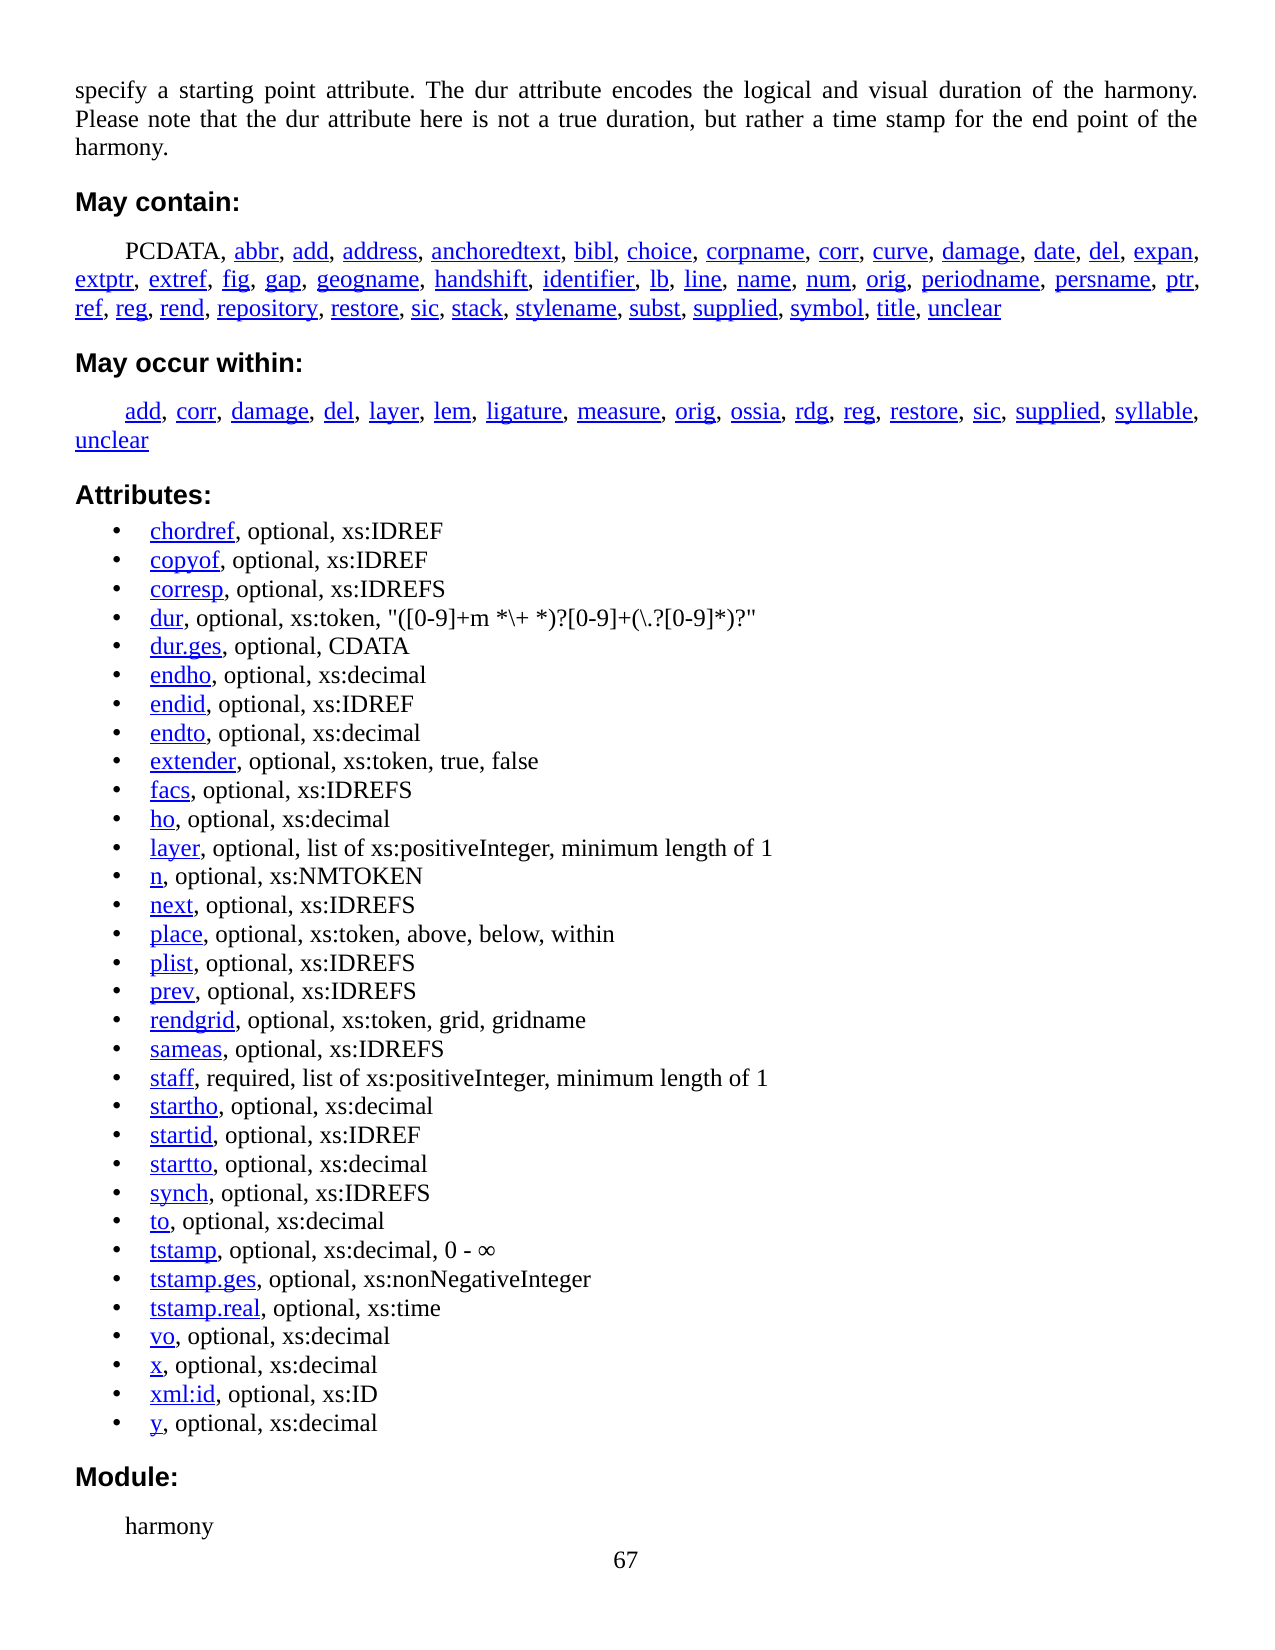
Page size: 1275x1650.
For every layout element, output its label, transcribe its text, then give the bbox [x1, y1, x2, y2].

list staff, required, list of xs:positiveInteger, minimum length of 1 [112, 1063, 1200, 1091]
list x, optional, xs:decimal [112, 1350, 1200, 1379]
list next, optional, xs:IDREFS [112, 890, 1200, 919]
list n, optional, xs:NMTOKEN [112, 861, 1200, 890]
list dur, optional, xs:token, "([0-9]+m *\+ *)?[0-9]+(\.?[0-9]*)?" [112, 603, 1200, 631]
text harmony [75, 1511, 1200, 1540]
list to, optional, xs:decimal [112, 1206, 1200, 1235]
list rendgrid, optional, xs:token, grid, gridname [112, 1005, 1200, 1034]
list tstamp.real, optional, xs:time [112, 1293, 1200, 1321]
list dur.ges, optional, CDATA [112, 631, 1200, 660]
list facs, optional, xs:IDREFS [112, 775, 1200, 804]
text specify a starting point attribute. The dur attribute encodes the logical and visual duration of the harmony. Please note that the dur attribute here is not a true duration, but rather a time stamp for the end point of the harmony. [75, 75, 1200, 161]
list copyof, optional, xs:IDREF [112, 545, 1200, 574]
list endho, optional, xs:decimal [112, 660, 1200, 689]
list endid, optional, xs:IDREF [112, 689, 1200, 718]
list prev, optional, xs:IDREFS [112, 976, 1200, 1005]
list extender, optional, xs:token, true, false [112, 746, 1200, 775]
list place, optional, xs:token, above, below, within [112, 919, 1200, 948]
subtitle Attributes: [75, 479, 1200, 510]
list sameas, optional, xs:IDREFS [112, 1034, 1200, 1063]
list corresp, optional, xs:IDREFS [112, 574, 1200, 603]
list startho, optional, xs:decimal [112, 1091, 1200, 1120]
list xml:id, optional, xs:ID [112, 1379, 1200, 1408]
list ho, optional, xs:decimal [112, 804, 1200, 833]
list chordref, optional, xs:IDREF [112, 516, 1200, 545]
list startto, optional, xs:decimal [112, 1149, 1200, 1178]
subtitle Module: [75, 1461, 1200, 1493]
list vo, optional, xs:decimal [112, 1321, 1200, 1350]
subtitle May contain: [75, 186, 1200, 217]
list y, optional, xs:decimal [112, 1408, 1200, 1436]
list synch, optional, xs:IDREFS [112, 1178, 1200, 1206]
list tstamp.ges, optional, xs:nonNegativeInteger [112, 1264, 1200, 1293]
list startid, optional, xs:IDREF [112, 1120, 1200, 1149]
list plist, optional, xs:IDREFS [112, 948, 1200, 976]
text add, corr, damage, del, layer, lem, ligature, measure, orig, ossia, rdg, reg, restore, sic, supplied, syllable, unclear [75, 396, 1200, 454]
text PCDATA, abbr, add, address, anchoredtext, bibl, choice, corpname, corr, curve, damage, date, del, expan, extptr, extref, fig, gap, geogname, handshift, identifier, lb, line, name, num, orig, periodname, persname, ptr, ref, reg, rend, repository, restore, sic, stack, stylename, subst, supplied, symbol, title, unclear [75, 236, 1200, 322]
list tstamp, optional, xs:decimal, 0 - ∞ [112, 1235, 1200, 1264]
list layer, optional, list of xs:positiveInteger, minimum length of 1 [112, 833, 1200, 861]
subtitle May occur within: [75, 347, 1200, 378]
list endto, optional, xs:decimal [112, 718, 1200, 746]
